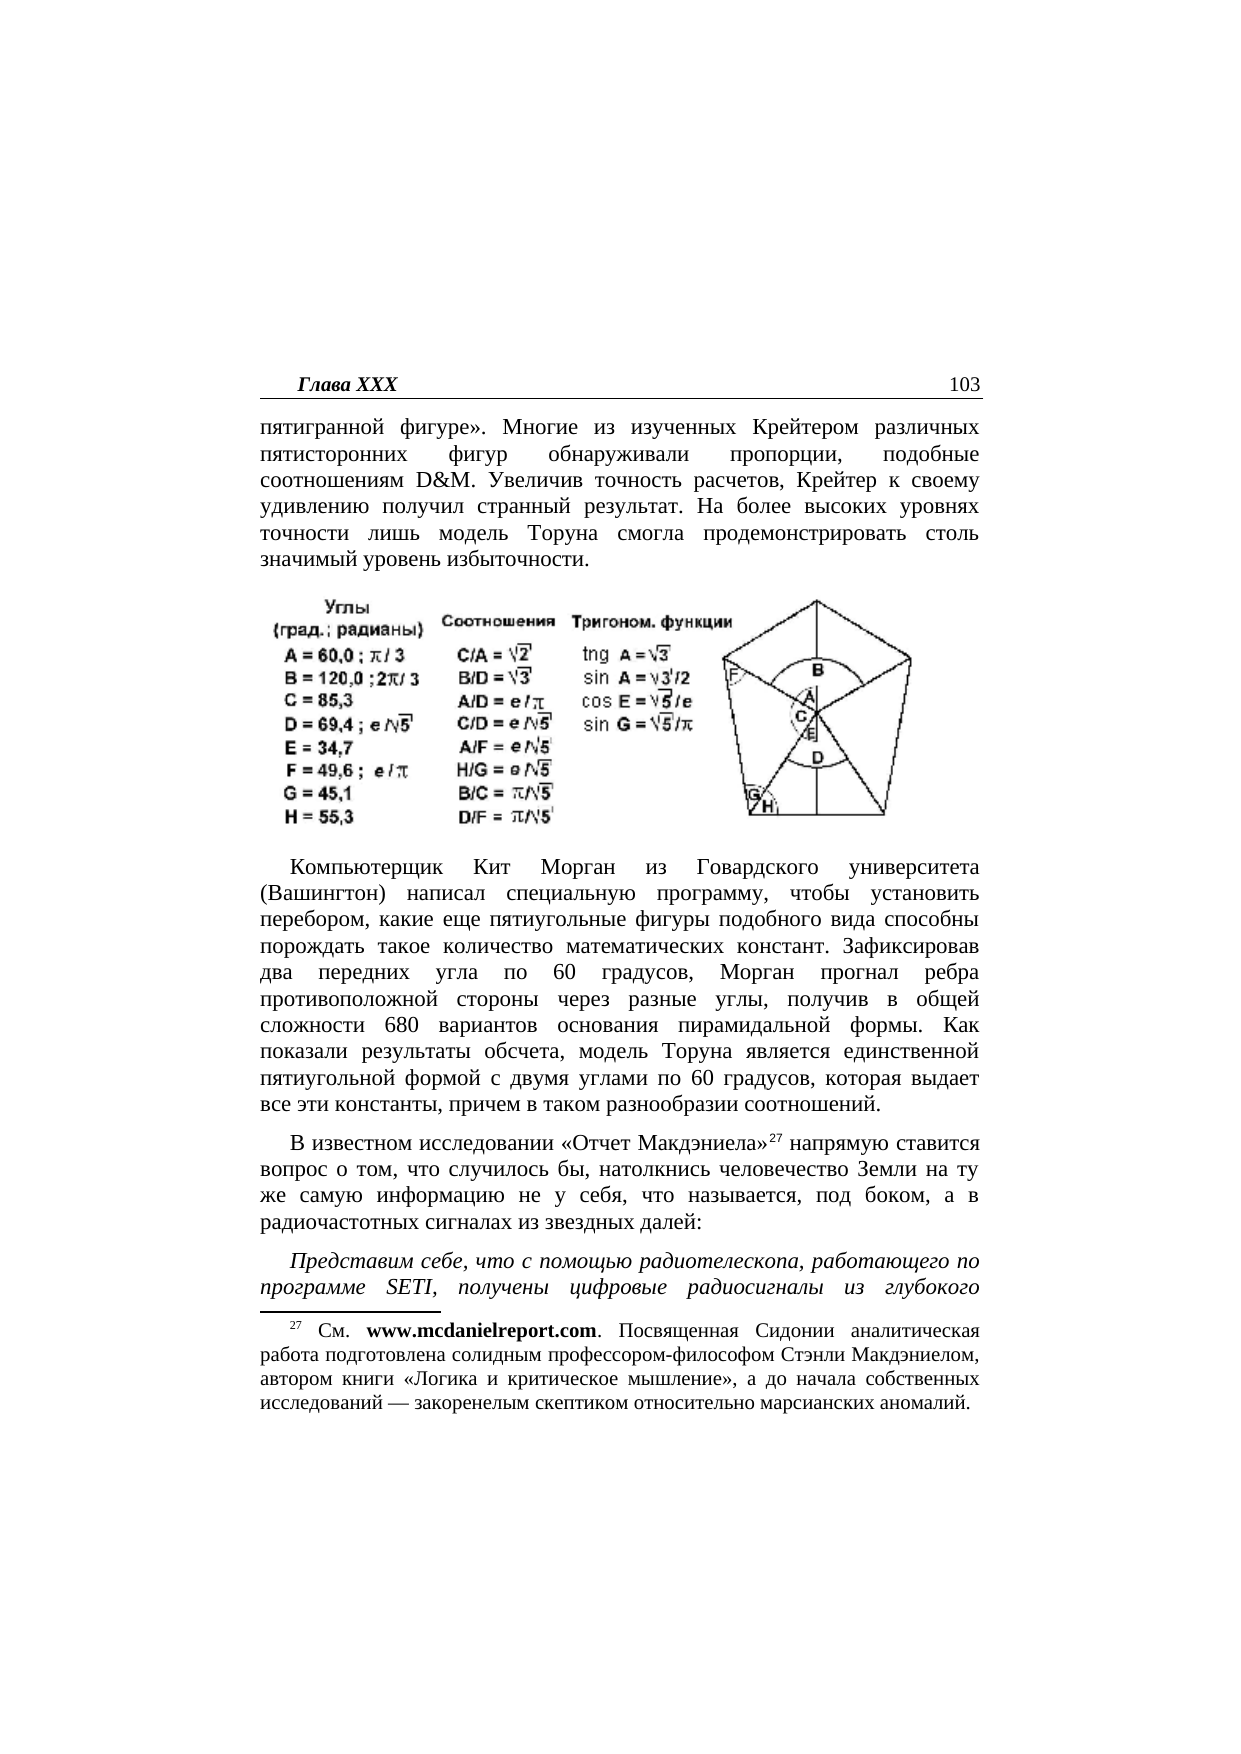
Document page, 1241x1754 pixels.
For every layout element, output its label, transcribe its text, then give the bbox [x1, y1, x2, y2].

text В известном исследовании «Отчет Макдэниела» напрямую ставится вопрос о том, что случилось бы, натолкнись человечество Земли на ту же самую информацию не у себя, что называется, под боком, а в радиочастотных сигналах из звездных далей: [260, 1129, 980, 1234]
text пятигранной фигуре». Многие из изученных Крейтером различных пятисторонних фигур обнаруживали пропорции, подобные соотношениям D&M. Увеличив точность расчетов, Крейтер к своему удивлению получил странный результат. На более высоких уровнях точности лишь модель Торуна смогла продемонстрировать столь значимый уровень избыточности. [260, 413, 980, 572]
picture [272, 584, 968, 841]
text Компьютерщик Кит Морган из Говардского университета (Вашингтон) написал специальную программу, чтобы установить перебором, какие еще пятиугольные фигуры подобного вида способны порождать такое количество математических констант. Зафиксировав два передних угла по 60 градусов, Морган прогнал ребра противоположной стороны через разные углы, получив в общей сложности 680 вариантов основания пирамидальной формы. Как показали результаты обсчета, модель Торуна является единственной пятиугольной формой с двумя углами по 60 градусов, которая выдает все эти константы, причем в таком разнообразии соотношений. [260, 853, 980, 1116]
text Представим себе, что с помощью радиотелескопа, работающего по программе SETI, получены цифровые радиосигналы из глубокого [260, 1247, 980, 1299]
text См. www.mcdanielreport.com. Посвященная Сидонии аналитическая работа подготовлена солидным профессором-философом Стэнли Макдэниелом, автором книги «Логика и критическое мышление», а до начала собственных исследований — закоренелым скептиком относительно марсианских аномалий. [260, 1318, 980, 1414]
